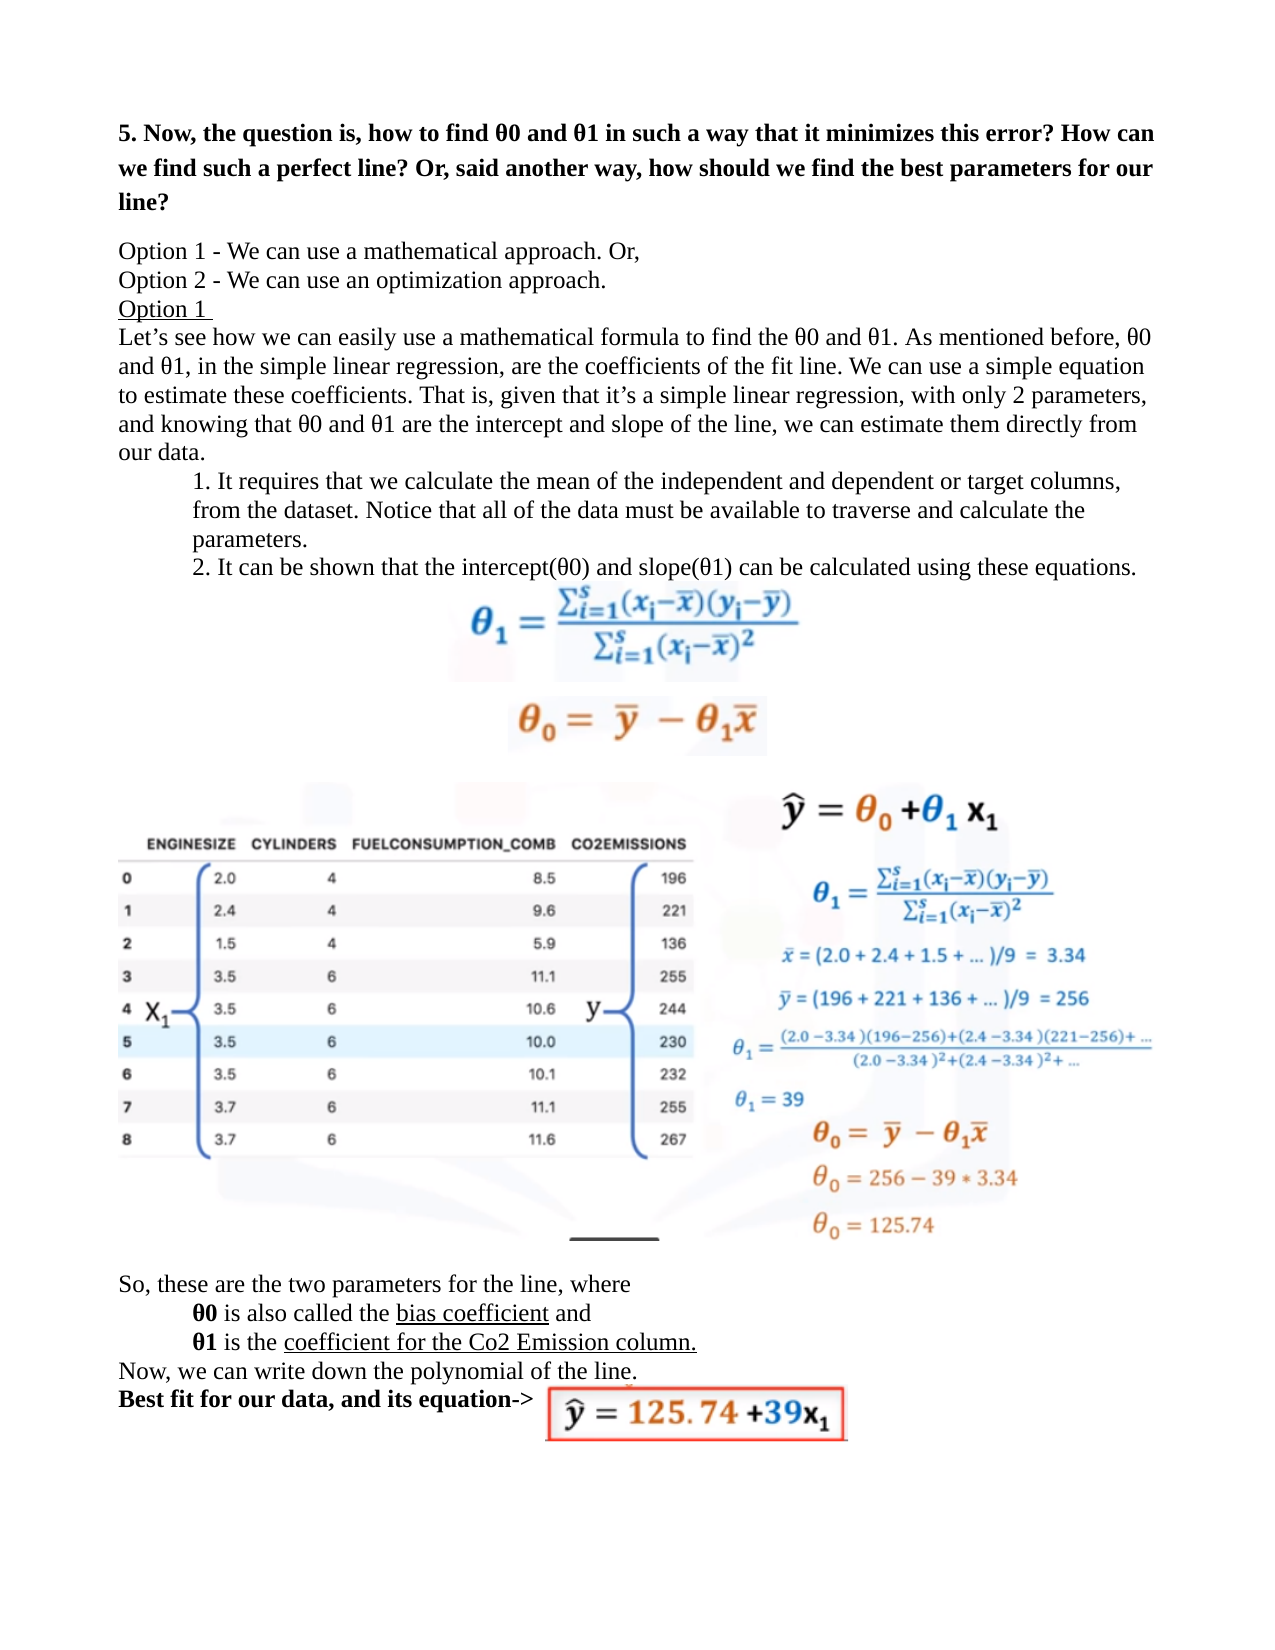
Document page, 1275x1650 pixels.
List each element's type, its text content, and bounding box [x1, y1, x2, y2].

text [849, 1384, 1157, 1413]
text Let’s see how we can easily use a mathematical formula to find the θ0 and θ1. As mentioned before, θ0 and θ1, in the simple linear regression, are the coefficients of the fit line. We can use a simple equation to estimate these coefficients. That is, given that it’s a simple linear regression, with only 2 parameters, and knowing that θ0 and θ1 are the intercept and slope of the line, we can estimate them directly from our data. [118, 322, 1157, 466]
text Now, we can write down the polynomial of the line. [118, 1356, 1157, 1384]
picture [545, 1384, 849, 1443]
text 5. Now, the question is, how to find θ0 and θ1 in such a way that it minimizes this error? How can we find such a perfect line? Or, said another way, how should we find the best parameters for our line? [118, 118, 1157, 216]
picture [447, 581, 828, 682]
text Best fit for our data, and its equation-> [118, 1384, 545, 1413]
text 2. It can be shown that the intercept(θ0) and slope(θ1) can be calculated using these equations. [118, 552, 1157, 581]
text θ1 is the coefficient for the Co2 Emission column. [118, 1327, 1157, 1356]
text Option 2 - We can use an optimization approach. [118, 265, 1157, 294]
text θ0 is also called the bias coefficient and [118, 1298, 1157, 1327]
picture [507, 696, 768, 756]
text So, these are the two parameters for the line, where [118, 1269, 1157, 1298]
picture [118, 782, 1157, 1241]
text 1. It requires that we calculate the mean of the independent and dependent or target columns, [118, 466, 1157, 495]
text from the dataset. Notice that all of the data must be available to traverse and calculate the parameters. [118, 495, 1157, 552]
text Option 1 [118, 294, 1157, 322]
text Option 1 - We can use a mathematical approach. Or, [118, 236, 1157, 265]
